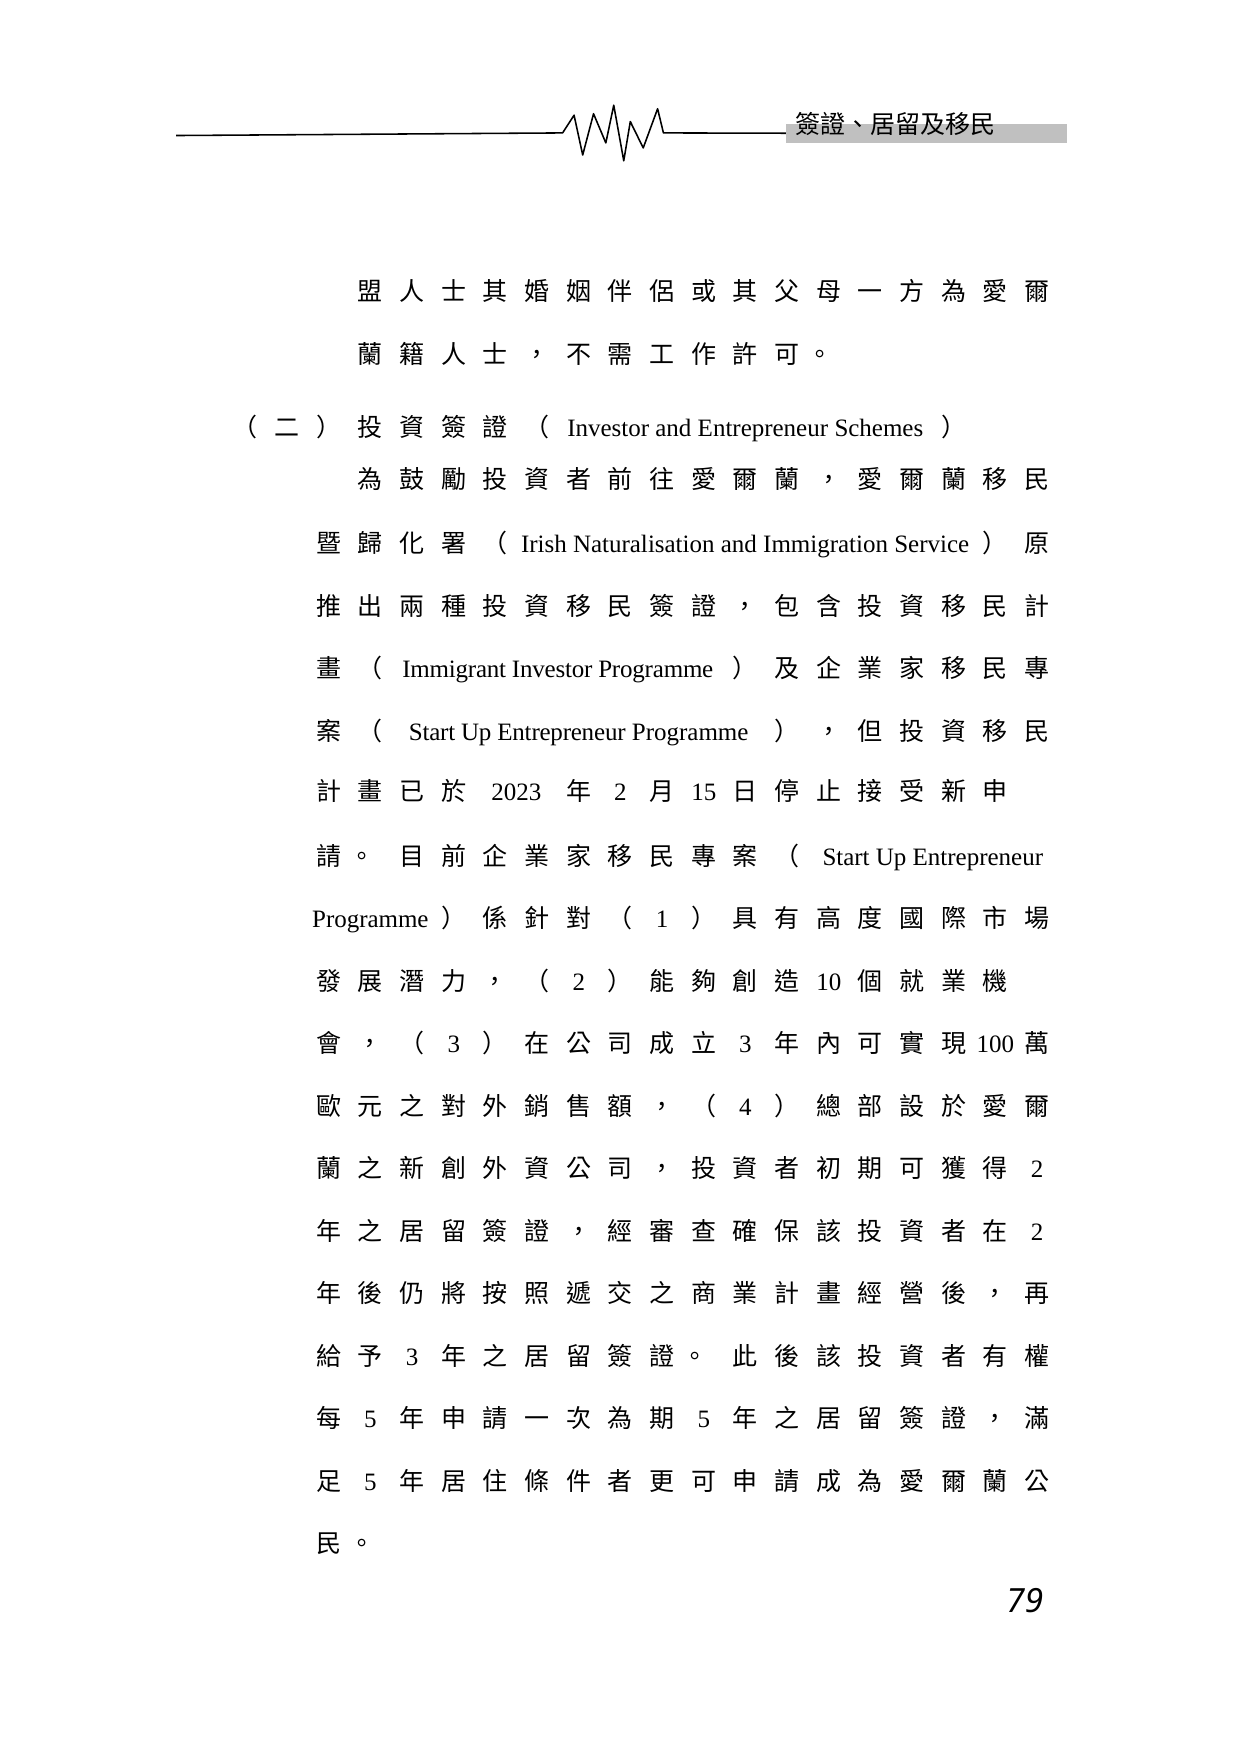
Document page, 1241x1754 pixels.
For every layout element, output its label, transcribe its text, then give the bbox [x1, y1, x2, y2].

text （二）投資簽證（Investor and Entrepreneur Schemes） [207, 375, 1058, 438]
text 盟人士其婚姻伴侶或其父母一方為愛爾蘭籍人士，不需工作許可。 [281, 250, 1058, 375]
text 為鼓勵投資者前往愛爾蘭，愛爾蘭移民暨歸化署（Irish Naturalisation and Immigration Service）原推出兩種投資移民簽證，包含投資移民計畫（Immigrant Investor Programme）及企業家移民專案（Start Up Entrepreneur Programme），但投資移民計畫已於2023年2月15日停止接受新申請。目前企業家移民專案（Start Up Entrepreneur Programme）係針對（1）具有高度國際市場發展潛力，（2）能夠創造10個就業機會，（3）在公司成立3年內可實現100萬歐元之對外銷售額，（4）總部設於愛爾蘭之新創外資公司，投資者初期可獲得2年之居留簽證，經審查確保該投資者在2年後仍將按照遞交之商業計畫經營後，再給予3年之居留簽證。此後該投資者有權每5年申請一次為期5年之居留簽證，滿足5年居住條件者更可申請成為愛爾蘭公民。 [281, 438, 1058, 1563]
